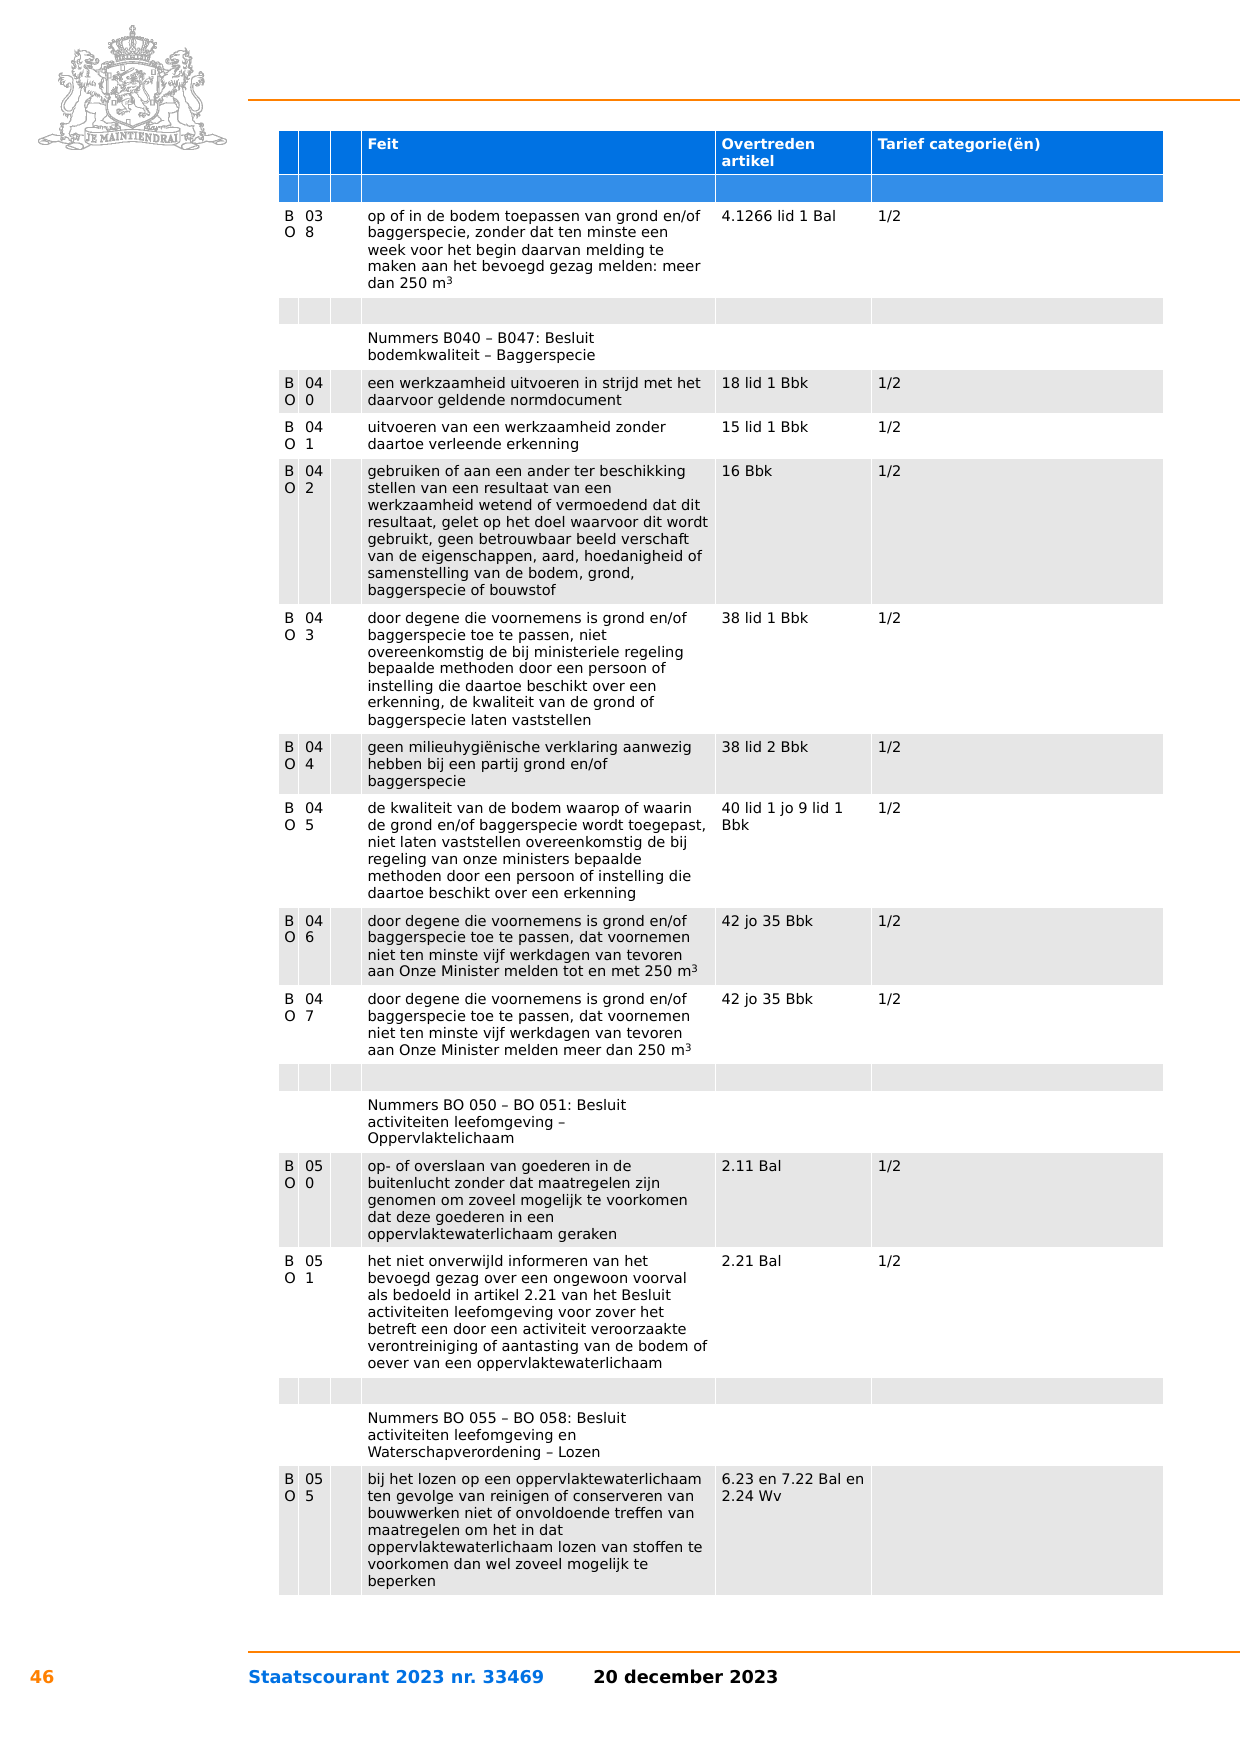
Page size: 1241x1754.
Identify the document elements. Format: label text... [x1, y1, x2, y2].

table_cell BO [279, 986, 298, 1063]
table_cell [872, 325, 1163, 369]
table_cell BO [279, 414, 298, 457]
picture [38, 25, 227, 150]
table_cell BO [279, 908, 298, 985]
table_cell [872, 175, 1163, 202]
table_cell [331, 414, 361, 457]
table_cell [279, 1092, 298, 1152]
table_cell 1/2 [872, 414, 1163, 457]
table_cell [716, 1064, 871, 1091]
table_cell gebruiken of aan een ander ter beschikking stellen van een resultaat van een werkzaamheid wetend of vermoedend dat dit resultaat, gelet op het doel waarvoor dit wordt gebruikt, geen betrouwbaar beeld verschaft van de eigenschappen, aard, hoedanigheid of samenstelling van de bodem, grond, baggerspecie of bouwstof [362, 459, 715, 604]
table_cell door degene die voornemens is grond en/of baggerspecie toe te passen, dat voornemen niet ten minste vijf werkdagen van tevoren aan Onze Minister melden tot en met 250 m3 [362, 908, 715, 985]
table_cell [331, 1153, 361, 1247]
table_cell 6.23 en 7.22 Bal en 2.24 Wv [716, 1466, 871, 1595]
table_cell [331, 605, 361, 733]
table_cell 1/2 [872, 986, 1163, 1063]
table_cell [872, 298, 1163, 324]
table_cell 051 [299, 1249, 330, 1377]
table_cell [299, 298, 330, 324]
table_cell [872, 1466, 1163, 1595]
table_cell [331, 986, 361, 1063]
table_cell BO [279, 203, 298, 297]
table_cell Nummers BO 050 – BO 051: Besluit activiteiten leefomgeving – Oppervlaktelichaam [362, 1092, 715, 1152]
table_cell 1/2 [872, 1249, 1163, 1377]
table_cell BO [279, 1153, 298, 1247]
table_cell [279, 1378, 298, 1404]
table_cell 40 lid 1 jo 9 lid 1 Bbk [716, 795, 871, 907]
table_cell BO [279, 734, 298, 794]
table_cell [331, 1405, 361, 1465]
table_cell bij het lozen op een oppervlaktewaterlichaam ten gevolge van reinigen of conserveren van bouwwerken niet of onvoldoende treffen van maatregelen om het in dat oppervlaktewaterlichaam lozen van stoffen te voorkomen dan wel zoveel mogelijk te beperken [362, 1466, 715, 1595]
table_cell 42 jo 35 Bbk [716, 908, 871, 985]
table_cell 038 [299, 203, 330, 297]
table_cell een werkzaamheid uitvoeren in strijd met het daarvoor geldende normdocument [362, 370, 715, 413]
table_cell [331, 459, 361, 604]
table_cell 046 [299, 908, 330, 985]
table_cell 1/2 [872, 734, 1163, 794]
table_cell [331, 1249, 361, 1377]
table_cell [299, 1092, 330, 1152]
table_cell op- of overslaan van goederen in de buitenlucht zonder dat maatregelen zijn genomen om zoveel mogelijk te voorkomen dat deze goederen in een oppervlaktewaterlichaam geraken [362, 1153, 715, 1247]
table_cell BO [279, 605, 298, 733]
table_cell 042 [299, 459, 330, 604]
table_cell BO [279, 795, 298, 907]
table_cell 043 [299, 605, 330, 733]
table_cell 041 [299, 414, 330, 457]
table_header [299, 131, 330, 174]
table_cell [362, 1378, 715, 1404]
table_cell 1/2 [872, 795, 1163, 907]
table_cell BO [279, 370, 298, 413]
table_cell [331, 1064, 361, 1091]
table_cell [279, 175, 298, 202]
table_cell 16 Bbk [716, 459, 871, 604]
table_cell 1/2 [872, 203, 1163, 297]
table_cell BO [279, 1249, 298, 1377]
table_cell 1/2 [872, 908, 1163, 985]
table_cell [331, 325, 361, 369]
table_cell [716, 1378, 871, 1404]
table_cell 045 [299, 795, 330, 907]
table_cell [299, 175, 330, 202]
table_cell [331, 298, 361, 324]
table_cell [362, 175, 715, 202]
table_cell [331, 908, 361, 985]
table_cell [279, 1405, 298, 1465]
table_cell 38 lid 2 Bbk [716, 734, 871, 794]
table_cell op of in de bodem toepassen van grond en/of baggerspecie, zonder dat ten minste een week voor het begin daarvan melding te maken aan het bevoegd gezag melden: meer dan 250 m3 [362, 203, 715, 297]
table_cell [331, 734, 361, 794]
table_cell door degene die voornemens is grond en/of baggerspecie toe te passen, niet overeenkomstig de bij ministeriele regeling bepaalde methoden door een persoon of instelling die daartoe beschikt over een erkenning, de kwaliteit van de grond of baggerspecie laten vaststellen [362, 605, 715, 733]
table_cell [331, 1092, 361, 1152]
table_cell Nummers B040 – B047: Besluit bodemkwaliteit – Baggerspecie [362, 325, 715, 369]
table_cell [299, 1405, 330, 1465]
table_cell [279, 325, 298, 369]
table_cell 050 [299, 1153, 330, 1247]
table_cell 15 lid 1 Bbk [716, 414, 871, 457]
table_cell [331, 203, 361, 297]
table_header Tarief categorie(ën) [872, 131, 1163, 174]
table_cell [872, 1405, 1163, 1465]
table_cell door degene die voornemens is grond en/of baggerspecie toe te passen, dat voornemen niet ten minste vijf werkdagen van tevoren aan Onze Minister melden meer dan 250 m3 [362, 986, 715, 1063]
table_cell [716, 175, 871, 202]
table_cell [331, 795, 361, 907]
table_cell BO [279, 1466, 298, 1595]
table_cell [331, 175, 361, 202]
table_cell 2.11 Bal [716, 1153, 871, 1247]
table_cell [362, 1064, 715, 1091]
table_cell de kwaliteit van de bodem waarop of waarin de grond en/of baggerspecie wordt toegepast, niet laten vaststellen overeenkomstig de bij regeling van onze ministers bepaalde methoden door een persoon of instelling die daartoe beschikt over een erkenning [362, 795, 715, 907]
table_header [331, 131, 361, 174]
table_cell [872, 1092, 1163, 1152]
table_cell 055 [299, 1466, 330, 1595]
table_cell 1/2 [872, 1153, 1163, 1247]
table_header [279, 131, 298, 174]
table_cell uitvoeren van een werkzaamheid zonder daartoe verleende erkenning [362, 414, 715, 457]
table_cell geen milieuhygiënische verklaring aanwezig hebben bij een partij grond en/of baggerspecie [362, 734, 715, 794]
table_cell 044 [299, 734, 330, 794]
table_cell [362, 298, 715, 324]
table_cell 040 [299, 370, 330, 413]
table_cell Nummers BO 055 – BO 058: Besluit activiteiten leefomgeving en Waterschapverordening – Lozen [362, 1405, 715, 1465]
table_cell [331, 1466, 361, 1595]
table_cell 18 lid 1 Bbk [716, 370, 871, 413]
table_cell [716, 1405, 871, 1465]
table_header Overtreden artikel [716, 131, 871, 174]
table_cell 1/2 [872, 459, 1163, 604]
table_cell 1/2 [872, 370, 1163, 413]
table_header Feit [362, 131, 715, 174]
table_cell het niet onverwijld informeren van het bevoegd gezag over een ongewoon voorval als bedoeld in artikel 2.21 van het Besluit activiteiten leefomgeving voor zover het betreft een door een activiteit veroorzaakte verontreiniging of aantasting van de bodem of oever van een oppervlaktewaterlichaam [362, 1249, 715, 1377]
table_cell 2.21 Bal [716, 1249, 871, 1377]
table_cell BO [279, 459, 298, 604]
table_cell [331, 1378, 361, 1404]
table_cell [299, 1378, 330, 1404]
table_cell 42 jo 35 Bbk [716, 986, 871, 1063]
table_cell [299, 325, 330, 369]
table_cell 047 [299, 986, 330, 1063]
table_cell [716, 298, 871, 324]
table_cell 1/2 [872, 605, 1163, 733]
table_cell [299, 1064, 330, 1091]
table_cell 38 lid 1 Bbk [716, 605, 871, 733]
table_cell [716, 1092, 871, 1152]
table_cell [331, 370, 361, 413]
table_cell [716, 325, 871, 369]
table_cell [872, 1064, 1163, 1091]
table_cell 4.1266 lid 1 Bal [716, 203, 871, 297]
table_cell [872, 1378, 1163, 1404]
table_cell [279, 298, 298, 324]
table_cell [279, 1064, 298, 1091]
